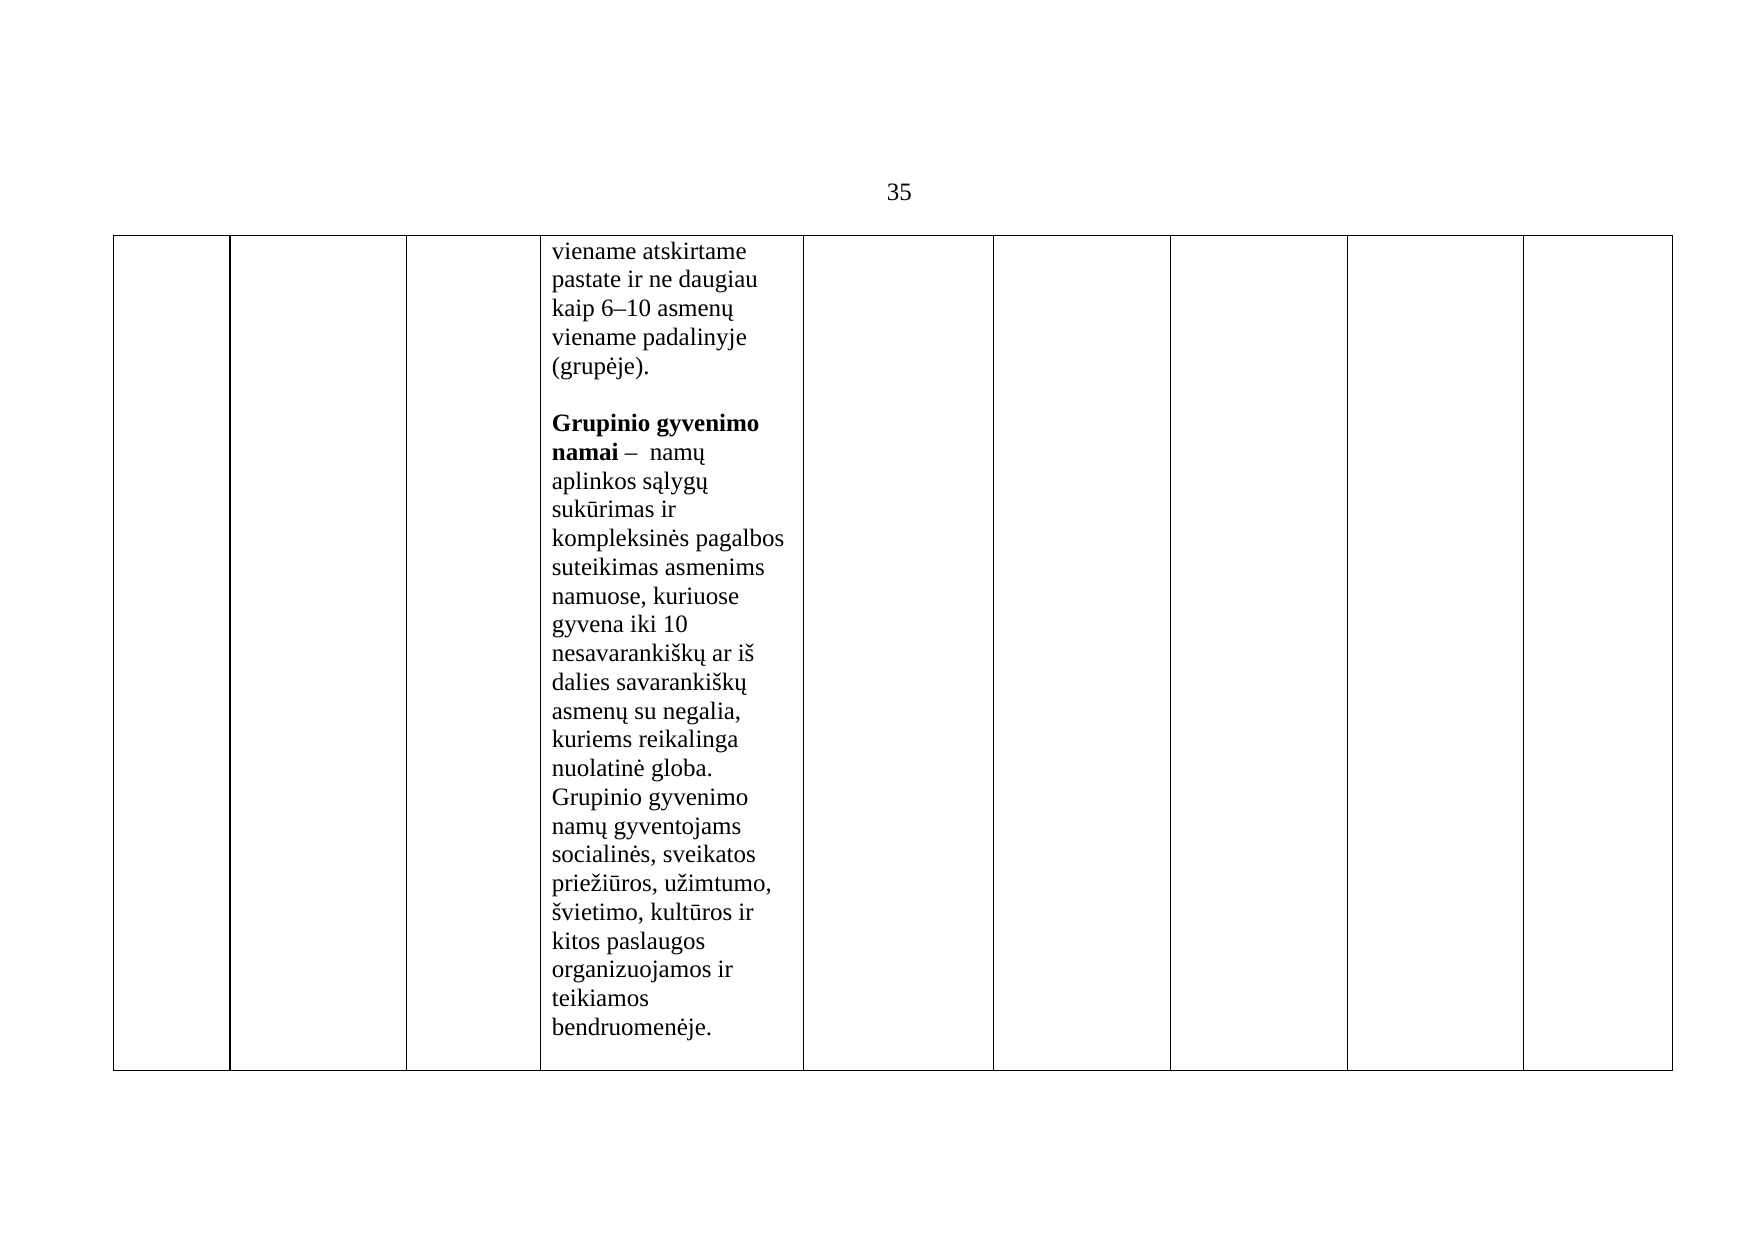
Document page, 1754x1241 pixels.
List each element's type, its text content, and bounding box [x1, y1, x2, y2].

table_cell [1348, 236, 1523, 1069]
table_cell [1673, 235, 1677, 1069]
table_cell [804, 236, 993, 1069]
table_cell [994, 236, 1170, 1069]
table_cell [114, 236, 229, 1069]
table_cell [407, 236, 540, 1069]
table_cell viename atskirtame pastate ir ne daugiau kaip 6–10 asmenų viename padalinyje (grupėje). Grupinio gyvenimo namai – namų aplinkos sąlygų sukūrimas ir kompleksinės pagalbos suteikimas asmenims namuose, kuriuose gyvena iki 10 nesavarankiškų ar iš dalies savarankiškų asmenų su negalia, kuriems reikalinga nuolatinė globa. Grupinio gyvenimo namų gyventojams socialinės, sveikatos priežiūros, užimtumo, švietimo, kultūros ir kitos paslaugos organizuojamos ir teikiamos bendruomenėje. [541, 236, 803, 1069]
table_cell [231, 236, 406, 1069]
table_cell [1524, 236, 1672, 1069]
table_cell [1677, 235, 1689, 1069]
table_cell [1171, 236, 1347, 1069]
